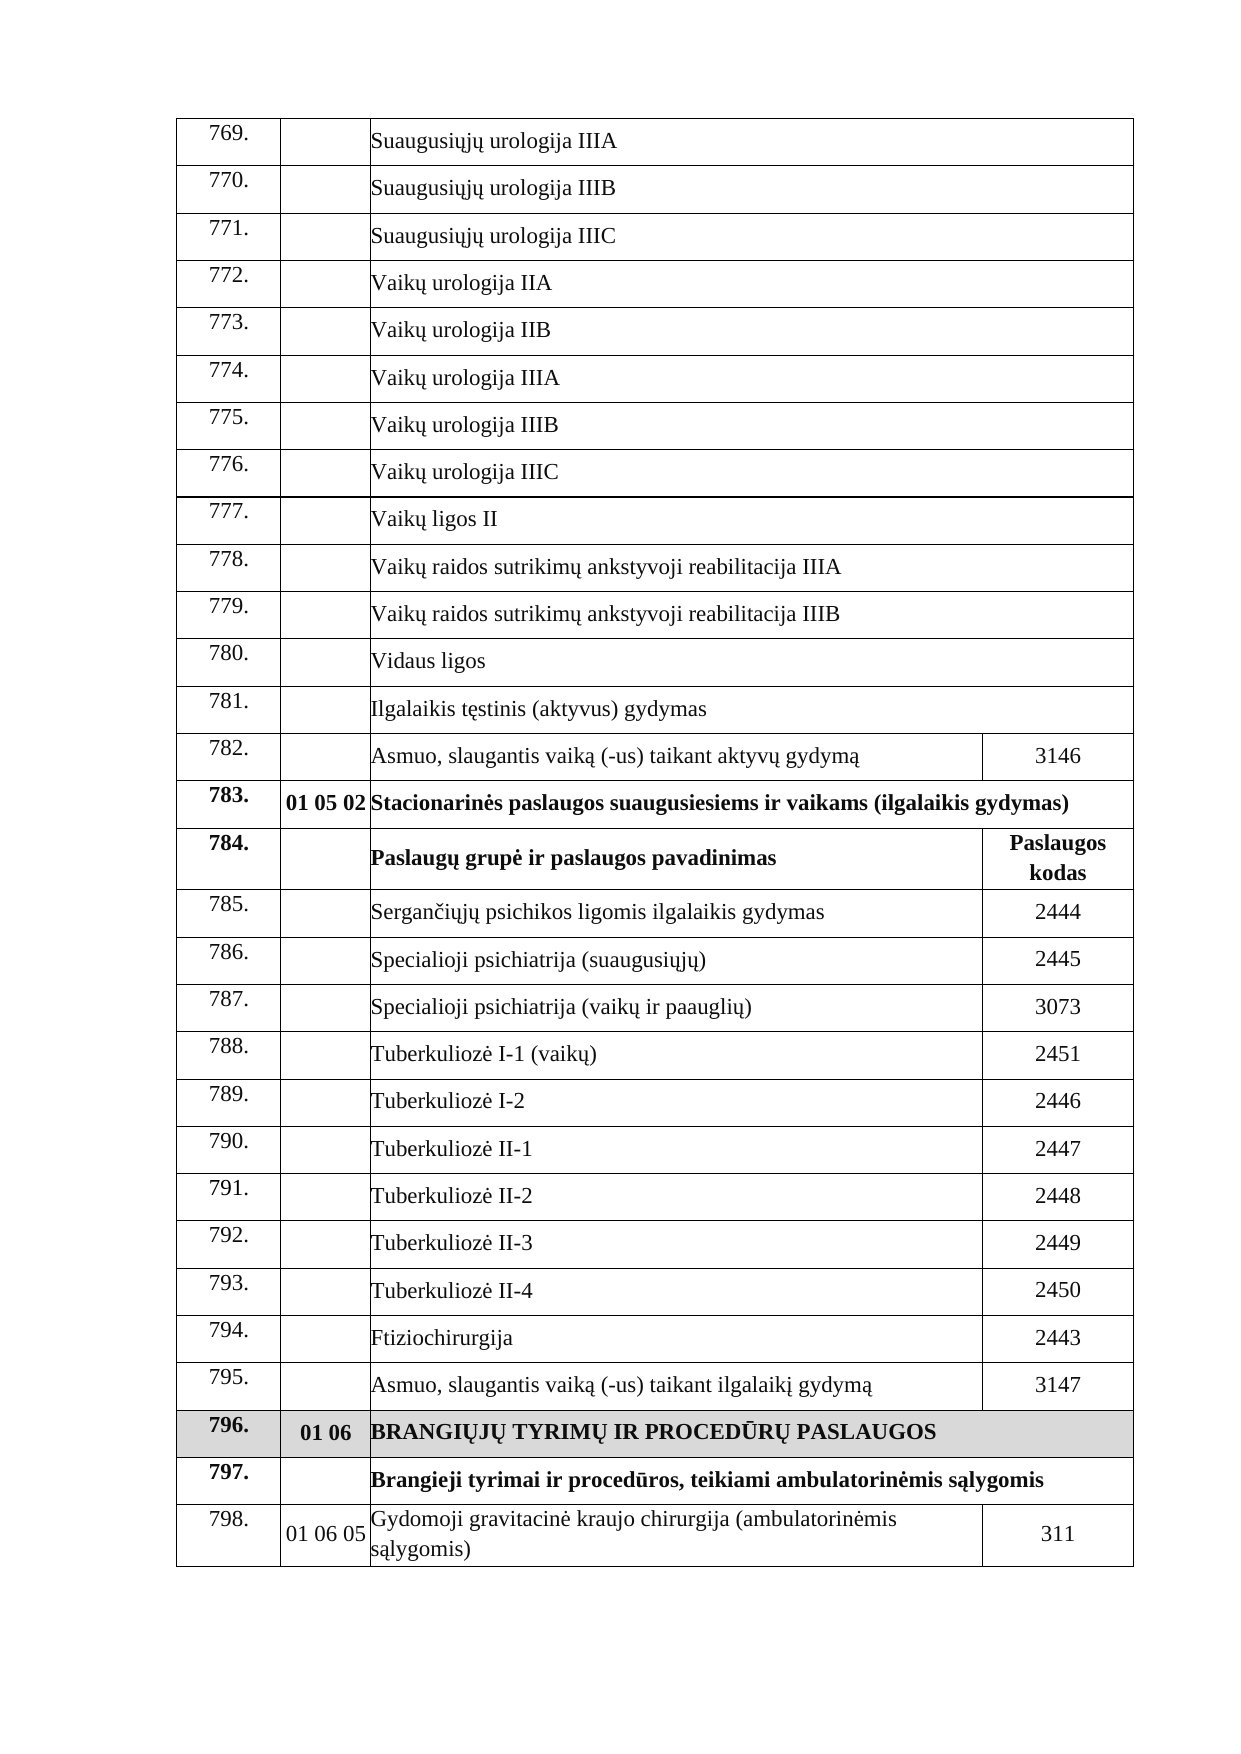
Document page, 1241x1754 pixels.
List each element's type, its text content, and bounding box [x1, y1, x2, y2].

table_cell [1157, 1268, 1161, 1315]
table_cell [1152, 1079, 1157, 1126]
table_cell [281, 985, 370, 1031]
table_cell [1179, 828, 1240, 889]
table_cell [281, 450, 370, 496]
table_cell 2444 [983, 890, 1133, 937]
table_cell [1134, 828, 1152, 889]
table_cell [1152, 1504, 1157, 1566]
table_cell [1152, 1315, 1157, 1362]
table_cell [1134, 686, 1152, 733]
table_cell Brangieji tyrimai ir procedūros, teikiami ambulatorinėmis sąlygomis [371, 1458, 1133, 1504]
table_cell [1152, 1126, 1157, 1173]
table_cell [1157, 355, 1161, 402]
table_cell Tuberkuliozė II-2 [371, 1174, 982, 1220]
table_cell Asmuo, slaugantis vaiką (-us) taikant ilgalaikį gydymą [371, 1363, 982, 1409]
table_cell Vaikų urologija IIIB [371, 403, 1133, 449]
table_cell [1157, 984, 1161, 1031]
table_cell 789. [177, 1080, 280, 1126]
table_cell 774. [177, 356, 280, 402]
table_cell [1152, 213, 1157, 260]
table_cell [281, 498, 370, 544]
table_cell [1134, 733, 1152, 780]
table_cell [1152, 544, 1157, 591]
table_cell [1161, 213, 1178, 260]
table_cell [1161, 937, 1178, 984]
table_cell Gydomoji gravitacinė kraujo chirurgija (ambulatorinėmis sąlygomis) [371, 1505, 982, 1566]
table_cell 791. [177, 1174, 280, 1220]
table_cell [1161, 449, 1178, 496]
table_cell 772. [177, 261, 280, 307]
table_cell [1152, 1457, 1157, 1504]
table_cell [1179, 638, 1240, 686]
table_cell [1161, 733, 1178, 780]
table_cell [1179, 1173, 1240, 1220]
table_cell [1157, 1315, 1161, 1362]
table_cell [1179, 165, 1240, 213]
table_cell [1134, 780, 1152, 827]
table_cell [281, 545, 370, 591]
table_cell 788. [177, 1032, 280, 1078]
table_cell [1179, 1457, 1240, 1504]
table_cell [1179, 1410, 1240, 1457]
table_cell 795. [177, 1363, 280, 1409]
table_cell [281, 1458, 370, 1504]
table_cell 3146 [983, 734, 1133, 780]
table_cell Asmuo, slaugantis vaiką (-us) taikant aktyvų gydymą [371, 734, 982, 780]
table_cell [1161, 544, 1178, 591]
table_cell [1157, 889, 1161, 937]
table_cell [1161, 984, 1178, 1031]
table_cell 796. [177, 1411, 280, 1457]
table_cell [1161, 1220, 1178, 1268]
table_cell 2443 [983, 1316, 1133, 1362]
table_cell Stacionarinės paslaugos suaugusiesiems ir vaikams (ilgalaikis gydymas) [371, 781, 1133, 827]
table_cell 2447 [983, 1127, 1133, 1173]
table_cell Vaikų urologija IIA [371, 261, 1133, 307]
table_cell [1134, 1504, 1152, 1566]
table_cell [1152, 307, 1157, 354]
table_cell [1134, 1079, 1152, 1126]
table_cell [1179, 213, 1240, 260]
table_cell [1134, 984, 1152, 1031]
table_cell [1179, 937, 1240, 984]
table_cell [281, 1221, 370, 1268]
table_cell Paslaugų grupė ir paslaugos pavadinimas [371, 829, 982, 889]
table_cell 776. [177, 450, 280, 496]
table_cell [1161, 828, 1178, 889]
table_cell [1134, 260, 1152, 307]
table_cell Vaikų urologija IIIC [371, 450, 1133, 496]
table_cell [1179, 780, 1240, 827]
table_cell [1152, 780, 1157, 827]
table_cell [281, 1316, 370, 1362]
table_cell 2449 [983, 1221, 1133, 1268]
table_cell Suaugusiųjų urologija IIIB [371, 166, 1133, 213]
table_cell Vaikų raidos sutrikimų ankstyvoji reabilitacija IIIA [371, 545, 1133, 591]
table_cell 01 05 02 [281, 781, 370, 827]
table_cell Suaugusiųjų urologija IIIA [371, 119, 1133, 165]
table_cell 787. [177, 985, 280, 1031]
table_cell Tuberkuliozė II-1 [371, 1127, 982, 1173]
table_cell [1152, 1220, 1157, 1268]
table_cell [281, 403, 370, 449]
table_cell [1134, 307, 1152, 354]
table_cell [281, 1174, 370, 1220]
table_cell [1134, 118, 1152, 165]
table_cell [1152, 828, 1157, 889]
table_cell 779. [177, 592, 280, 638]
table_cell [281, 1032, 370, 1078]
table_cell 773. [177, 308, 280, 354]
table_cell 794. [177, 1316, 280, 1362]
table_cell Ilgalaikis tęstinis (aktyvus) gydymas [371, 687, 1133, 733]
table_cell [281, 166, 370, 213]
table_cell [1157, 449, 1161, 496]
table_cell [281, 1269, 370, 1315]
table_cell 2448 [983, 1174, 1133, 1220]
table_cell Tuberkuliozė II-4 [371, 1269, 982, 1315]
table_cell [1134, 402, 1152, 449]
table_cell [1157, 260, 1161, 307]
table_cell [1161, 165, 1178, 213]
table_cell [1179, 1268, 1240, 1315]
table_cell [1157, 1126, 1161, 1173]
table_cell 786. [177, 938, 280, 984]
table_cell [1157, 733, 1161, 780]
table_cell Sergančiųjų psichikos ligomis ilgalaikis gydymas [371, 890, 982, 937]
table_cell [1157, 165, 1161, 213]
table_cell [1134, 591, 1152, 638]
table_cell [1161, 889, 1178, 937]
table_cell [281, 687, 370, 733]
table_cell [1157, 828, 1161, 889]
table_cell [1134, 1126, 1152, 1173]
table_cell [1157, 1079, 1161, 1126]
table_cell [1179, 1504, 1240, 1566]
table_cell 778. [177, 545, 280, 591]
table_cell [1161, 1079, 1178, 1126]
table_cell [281, 214, 370, 260]
table_cell [1134, 937, 1152, 984]
table_cell Paslaugos kodas [983, 829, 1133, 889]
table_cell [1134, 1457, 1152, 1504]
table_cell [1157, 1362, 1161, 1409]
table_cell [1134, 165, 1152, 213]
table_cell [1179, 1362, 1240, 1409]
table_cell [1157, 1031, 1161, 1078]
table_cell 769. [177, 119, 280, 165]
table_cell [1152, 1362, 1157, 1409]
table_cell [281, 829, 370, 889]
table_cell [1152, 118, 1157, 165]
table_cell [1179, 449, 1240, 496]
table_cell [1152, 591, 1157, 638]
table_cell [1179, 686, 1240, 733]
table_cell 770. [177, 166, 280, 213]
table_cell [281, 1080, 370, 1126]
table_cell [1157, 1220, 1161, 1268]
table_cell [1152, 733, 1157, 780]
table_cell [1157, 544, 1161, 591]
table_cell [1179, 402, 1240, 449]
table_cell [1157, 591, 1161, 638]
table_cell Ftiziochirurgija [371, 1316, 982, 1362]
table_cell [1134, 213, 1152, 260]
table_cell 3073 [983, 985, 1133, 1031]
table_cell [1152, 984, 1157, 1031]
table_cell [1161, 1173, 1178, 1220]
table_cell Tuberkuliozė II-3 [371, 1221, 982, 1268]
table_cell [1179, 889, 1240, 937]
table_cell [281, 1127, 370, 1173]
table_cell [1152, 355, 1157, 402]
table_cell [1134, 1315, 1152, 1362]
table_cell [1179, 118, 1240, 165]
table_cell 785. [177, 890, 280, 937]
table_cell [1161, 1315, 1178, 1362]
table_cell [1157, 1504, 1161, 1566]
table_cell [281, 734, 370, 780]
table_cell [1179, 1079, 1240, 1126]
table_cell 2445 [983, 938, 1133, 984]
table_cell [1157, 496, 1161, 544]
table_cell [1152, 496, 1157, 544]
table_cell [1152, 1173, 1157, 1220]
table_cell [1161, 1126, 1178, 1173]
table_cell [1179, 307, 1240, 354]
table_cell [1157, 213, 1161, 260]
table_cell [1134, 544, 1152, 591]
table_cell [1179, 1315, 1240, 1362]
table_cell 01 06 05 [281, 1505, 370, 1566]
table_cell [1161, 1362, 1178, 1409]
table_cell 775. [177, 403, 280, 449]
table_cell BRANGIŲJŲ TYRIMŲ IR PROCEDŪRŲ PASLAUGOS [371, 1411, 1133, 1457]
table_cell 790. [177, 1127, 280, 1173]
table_cell [1179, 260, 1240, 307]
table_cell [281, 308, 370, 354]
table_cell [1157, 1410, 1161, 1457]
table_cell [1152, 402, 1157, 449]
table_cell Vaikų ligos II [371, 498, 1133, 544]
table_cell [281, 356, 370, 402]
table_cell 780. [177, 639, 280, 686]
table_cell [1152, 165, 1157, 213]
table_cell [281, 592, 370, 638]
table_cell [1161, 118, 1178, 165]
table_cell [1179, 355, 1240, 402]
table_cell [1161, 780, 1178, 827]
table_cell 3147 [983, 1363, 1133, 1409]
table_cell [1134, 1031, 1152, 1078]
table_cell Suaugusiųjų urologija IIIC [371, 214, 1133, 260]
table_cell [1157, 937, 1161, 984]
table_cell [1161, 355, 1178, 402]
table_cell Vaikų raidos sutrikimų ankstyvoji reabilitacija IIIB [371, 592, 1133, 638]
table_cell [1134, 889, 1152, 937]
table_cell [281, 938, 370, 984]
table_cell [1179, 544, 1240, 591]
table_cell [1179, 1031, 1240, 1078]
table_cell [1161, 260, 1178, 307]
table_cell [1157, 1173, 1161, 1220]
table_cell [1161, 686, 1178, 733]
table_cell Tuberkuliozė I-1 (vaikų) [371, 1032, 982, 1078]
table_cell [1179, 733, 1240, 780]
table_cell [1179, 1126, 1240, 1173]
table_cell [1157, 307, 1161, 354]
table_cell [1161, 1504, 1178, 1566]
table_cell [1157, 1457, 1161, 1504]
table_cell 797. [177, 1458, 280, 1504]
table_cell [281, 119, 370, 165]
table_cell [1152, 686, 1157, 733]
table_cell [1134, 449, 1152, 496]
table_cell 311 [983, 1505, 1133, 1566]
table_cell 771. [177, 214, 280, 260]
table_cell Vidaus ligos [371, 639, 1133, 686]
table_cell [1152, 638, 1157, 686]
table_cell [281, 261, 370, 307]
table_cell [1134, 496, 1152, 544]
table_cell [1134, 1173, 1152, 1220]
table_cell [1134, 1362, 1152, 1409]
table_cell [1161, 402, 1178, 449]
table_cell [1152, 1268, 1157, 1315]
table_cell [1152, 449, 1157, 496]
table_cell [1161, 1031, 1178, 1078]
table_cell [1152, 1031, 1157, 1078]
table_cell [281, 1363, 370, 1409]
table_cell [1152, 1410, 1157, 1457]
table_cell [281, 890, 370, 937]
table_cell [1157, 780, 1161, 827]
table_cell Vaikų urologija IIIA [371, 356, 1133, 402]
table_cell [1134, 638, 1152, 686]
table_cell [1157, 118, 1161, 165]
table_cell 2451 [983, 1032, 1133, 1078]
table_cell [1157, 402, 1161, 449]
table_cell [1134, 1220, 1152, 1268]
table_cell Specialioji psichiatrija (suaugusiųjų) [371, 938, 982, 984]
table_cell [1161, 591, 1178, 638]
table_cell 782. [177, 734, 280, 780]
table_cell 784. [177, 829, 280, 889]
table_cell Vaikų urologija IIB [371, 308, 1133, 354]
table_cell [1179, 496, 1240, 544]
table_cell [1179, 984, 1240, 1031]
table_cell Specialioji psichiatrija (vaikų ir paauglių) [371, 985, 982, 1031]
table_cell [1161, 1268, 1178, 1315]
table_cell [1179, 1220, 1240, 1268]
table_cell [1161, 307, 1178, 354]
table_cell [281, 639, 370, 686]
table_cell 783. [177, 781, 280, 827]
table_cell [1157, 686, 1161, 733]
table_cell 781. [177, 687, 280, 733]
table_cell [1134, 355, 1152, 402]
table_cell 2446 [983, 1080, 1133, 1126]
table_cell [1161, 1410, 1178, 1457]
table_cell Tuberkuliozė I-2 [371, 1080, 982, 1126]
table_cell 798. [177, 1505, 280, 1566]
table_cell [1134, 1410, 1152, 1457]
table_cell 777. [177, 498, 280, 544]
table_cell [1161, 638, 1178, 686]
table_cell [1152, 260, 1157, 307]
table_cell 793. [177, 1269, 280, 1315]
table_cell [1134, 1268, 1152, 1315]
table_cell [1161, 496, 1178, 544]
table_cell [1161, 1457, 1178, 1504]
table_cell [1152, 889, 1157, 937]
table_cell 2450 [983, 1269, 1133, 1315]
table_cell [1157, 638, 1161, 686]
table_cell 01 06 [281, 1411, 370, 1457]
table_cell [1152, 937, 1157, 984]
table_cell 792. [177, 1221, 280, 1268]
table_cell [1179, 591, 1240, 638]
